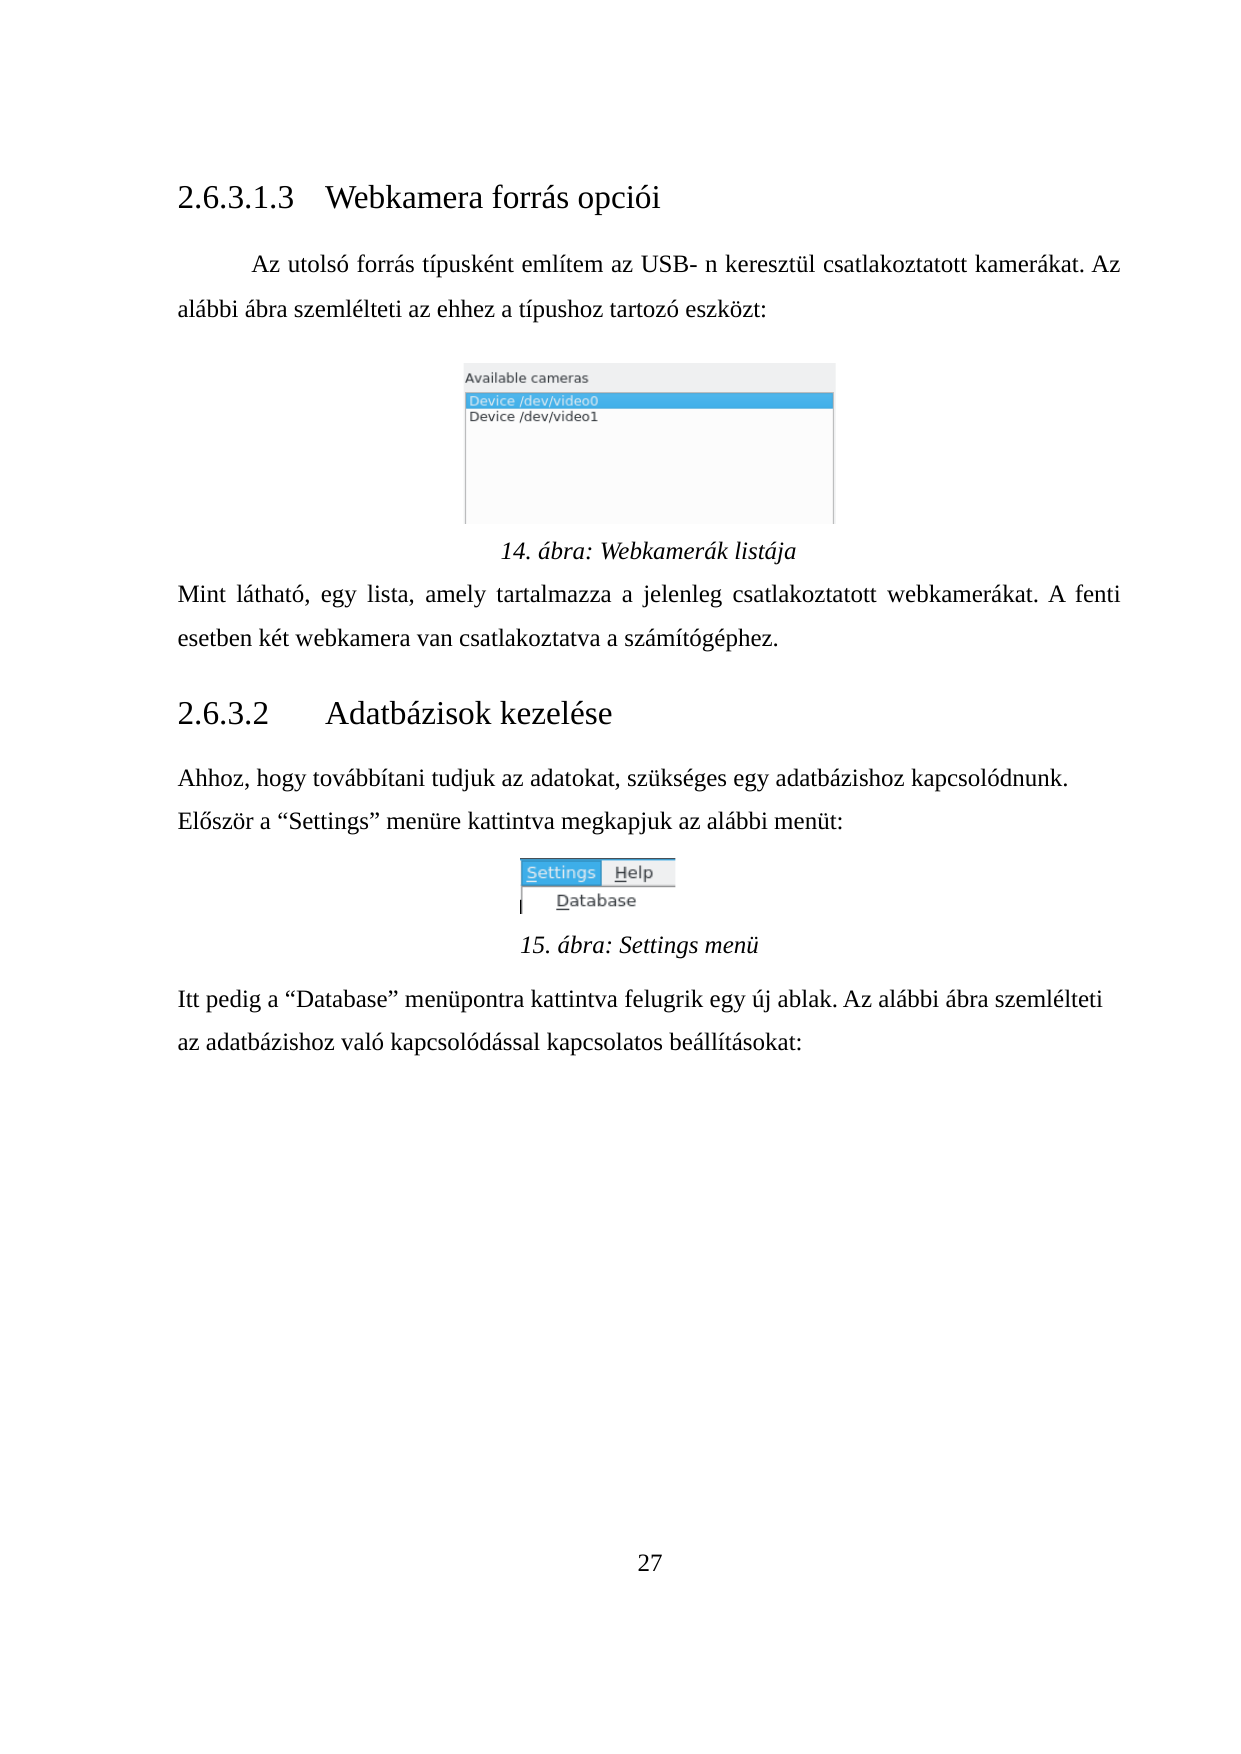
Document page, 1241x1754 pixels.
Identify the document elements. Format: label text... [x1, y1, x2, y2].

text 15. ábra: Settings menü [520, 858, 779, 959]
picture [463, 363, 836, 524]
picture [520, 858, 676, 914]
subtitle Webkamera forrás opciói [177, 177, 1122, 216]
text 14. ábra: Webkamerák listája [464, 524, 836, 565]
subtitle Adatbázisok kezelése [177, 693, 1122, 731]
text Az utolsó forrás típusként említem az USB- n keresztül csatlakoztatott kamerákat. Az alábbi ábra szemlélteti az ehhez a típushoz tartozó eszközt: [177, 241, 1122, 322]
text Mint látható, egy lista, amely tartalmazza a jelenleg csatlakoztatott webkamerákat. A fenti esetben két webkamera van csatlakoztatva a számítógéphez. [177, 351, 1122, 651]
text Ahhoz, hogy továbbítani tudjuk az adatokat, szükséges egy adatbázishoz kapcsolódnunk. Először a “Settings” menüre kattintva megkapjuk az alábbi menüt: [177, 763, 1122, 835]
text Itt pedig a “Database” menüpontra kattintva felugrik egy új ablak. Az alábbi ábra szemlélteti az adatbázishoz való kapcsolódással kapcsolatos beállításokat: [177, 864, 1122, 1056]
